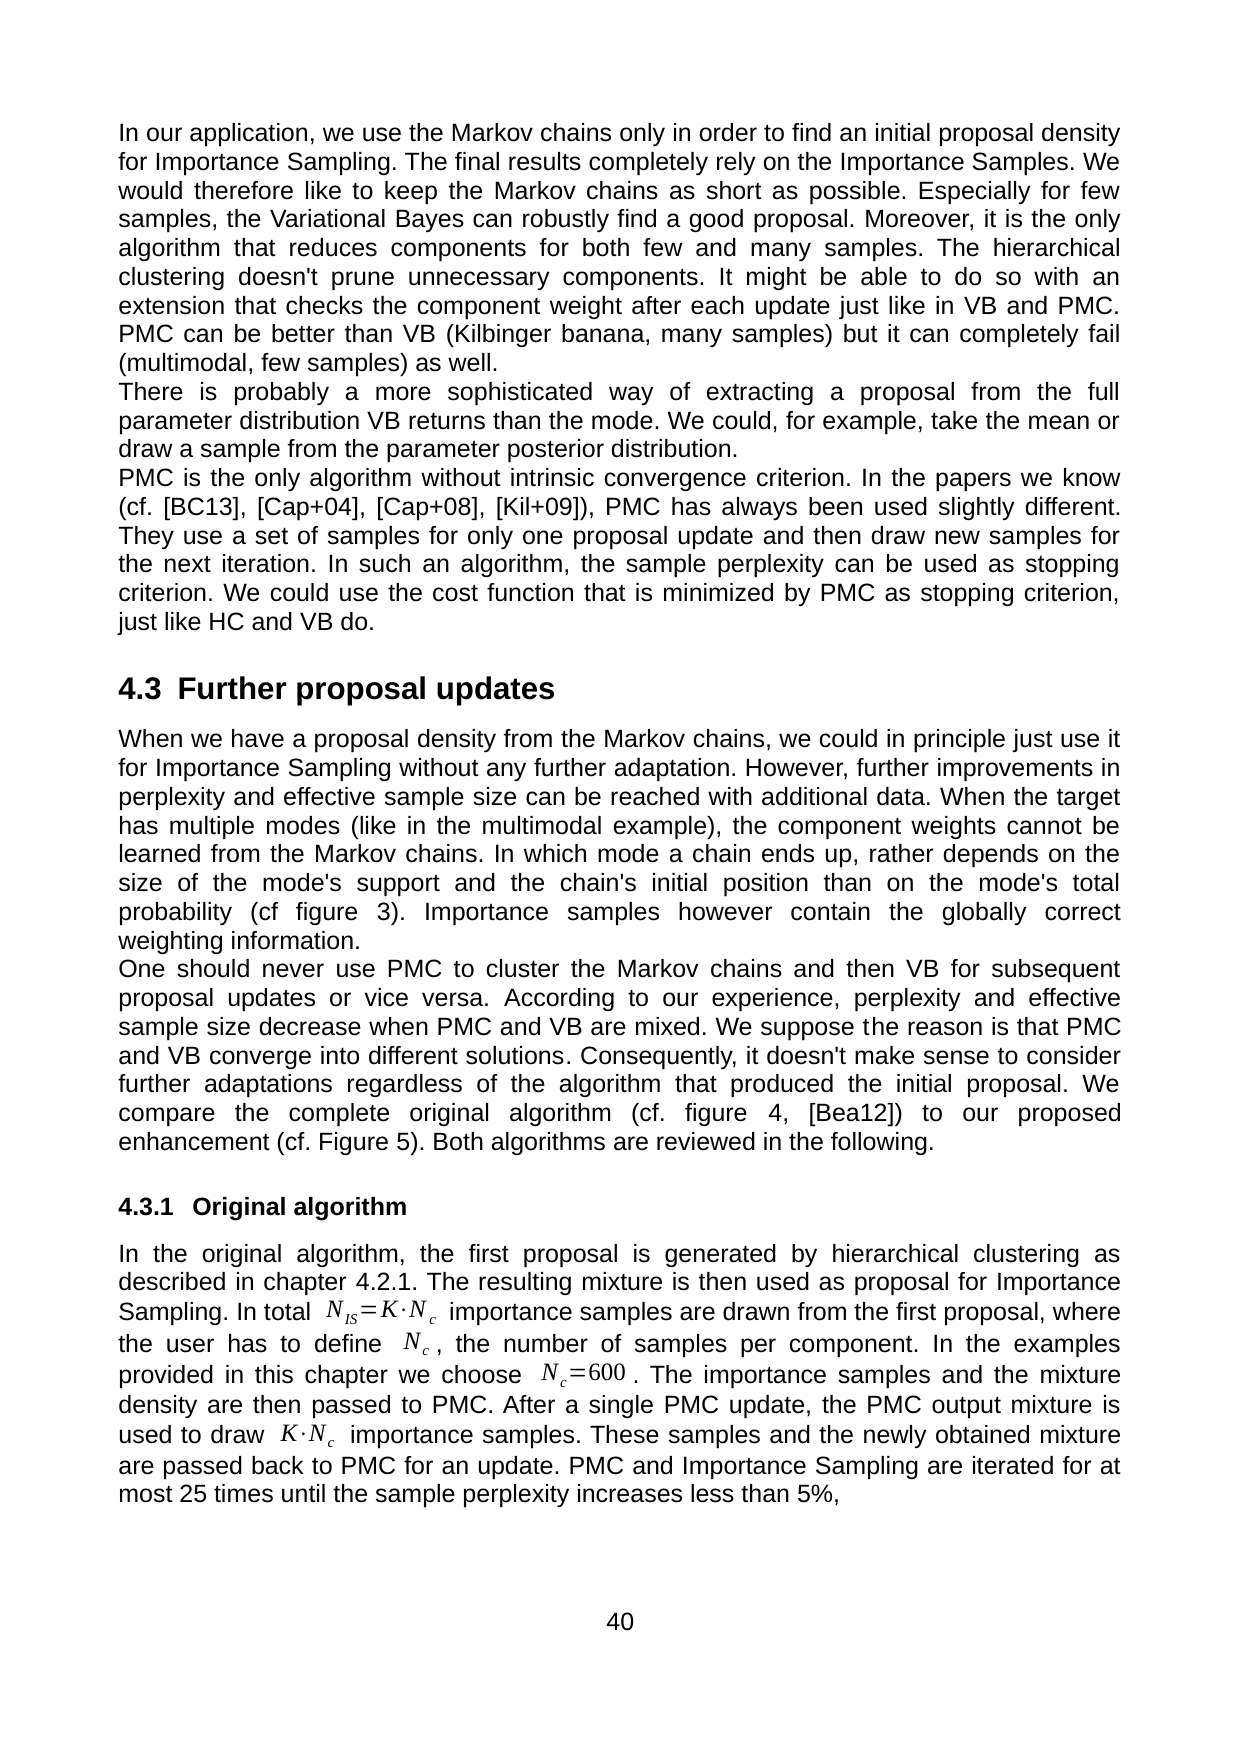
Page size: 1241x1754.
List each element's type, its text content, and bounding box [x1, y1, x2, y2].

text In our application, we use the Markov chains only in order to find an initial proposal density for Importance Sampling. The final results completely rely on the Importance Samples. We would therefore like to keep the Markov chains as short as possible. Especially for few samples, the Variational Bayes can robustly find a good proposal. Moreover, it is the only algorithm that reduces components for both few and many samples. The hierarchical clustering doesn't prune unnecessary components. It might be able to do so with an extension that checks the component weight after each update just like in VB and PMC. PMC can be better than VB (Kilbinger banana, many samples) but it can completely fail (multimodal, few samples) as well. [118, 118, 1122, 377]
text One should never use PMC to cluster the Markov chains and then VB for subsequent proposal updates or vice versa. According to our experience, perplexity and effective sample size decrease when PMC and VB are mixed. We suppose the reason is that PMC and VB converge into different solutions. Consequently, it doesn't make sense to consider further adaptations regardless of the algorithm that produced the initial proposal. We compare the complete original algorithm (cf. figure 4, [Bea12]) to our proposed enhancement (cf. Figure 5). Both algorithms are reviewed in the following. [118, 954, 1122, 1156]
subtitle Further proposal updates [118, 670, 1122, 706]
text PMC is the only algorithm without intrinsic convergence criterion. In the papers we know (cf. [BC13], [Cap+04], [Cap+08], [Kil+09]), PMC has always been used slightly different. They use a set of samples for only one proposal update and then draw new samples for the next iteration. In such an algorithm, the sample perplexity can be used as stopping criterion. We could use the cost function that is minimized by PMC as stopping criterion, just like HC and VB do. [118, 463, 1122, 636]
text There is probably a more sophisticated way of extracting a proposal from the full parameter distribution VB returns than the mode. We could, for example, take the mean or draw a sample from the parameter posterior distribution. [118, 377, 1122, 463]
subtitle Original algorithm [118, 1192, 1122, 1221]
text When we have a proposal density from the Markov chains, we could in principle just use it for Importance Sampling without any further adaptation. However, further improvements in perplexity and effective sample size can be reached with additional data. When the target has multiple modes (like in the multimodal example), the component weights cannot be learned from the Markov chains. In which mode a chain ends up, rather depends on the size of the mode's support and the chain's initial position than on the mode's total probability (cf figure 3). Importance samples however contain the globally correct weighting information. [118, 724, 1122, 954]
text In the original algorithm, the first proposal is generated by hierarchical clustering as described in chapter 4.2.1. The resulting mixture is then used as proposal for Importance Sampling. In total importance samples are drawn from the first proposal, where the user has to define , the number of samples per component. In the examples provided in this chapter we choose . The importance samples and the mixture density are then passed to PMC. After a single PMC update, the PMC output mixture is used to draw importance samples. These samples and the newly obtained mixture are passed back to PMC for an update. PMC and Importance Sampling are iterated for at most 25 times until the sample perplexity increases less than 5%, [118, 1238, 1122, 1508]
